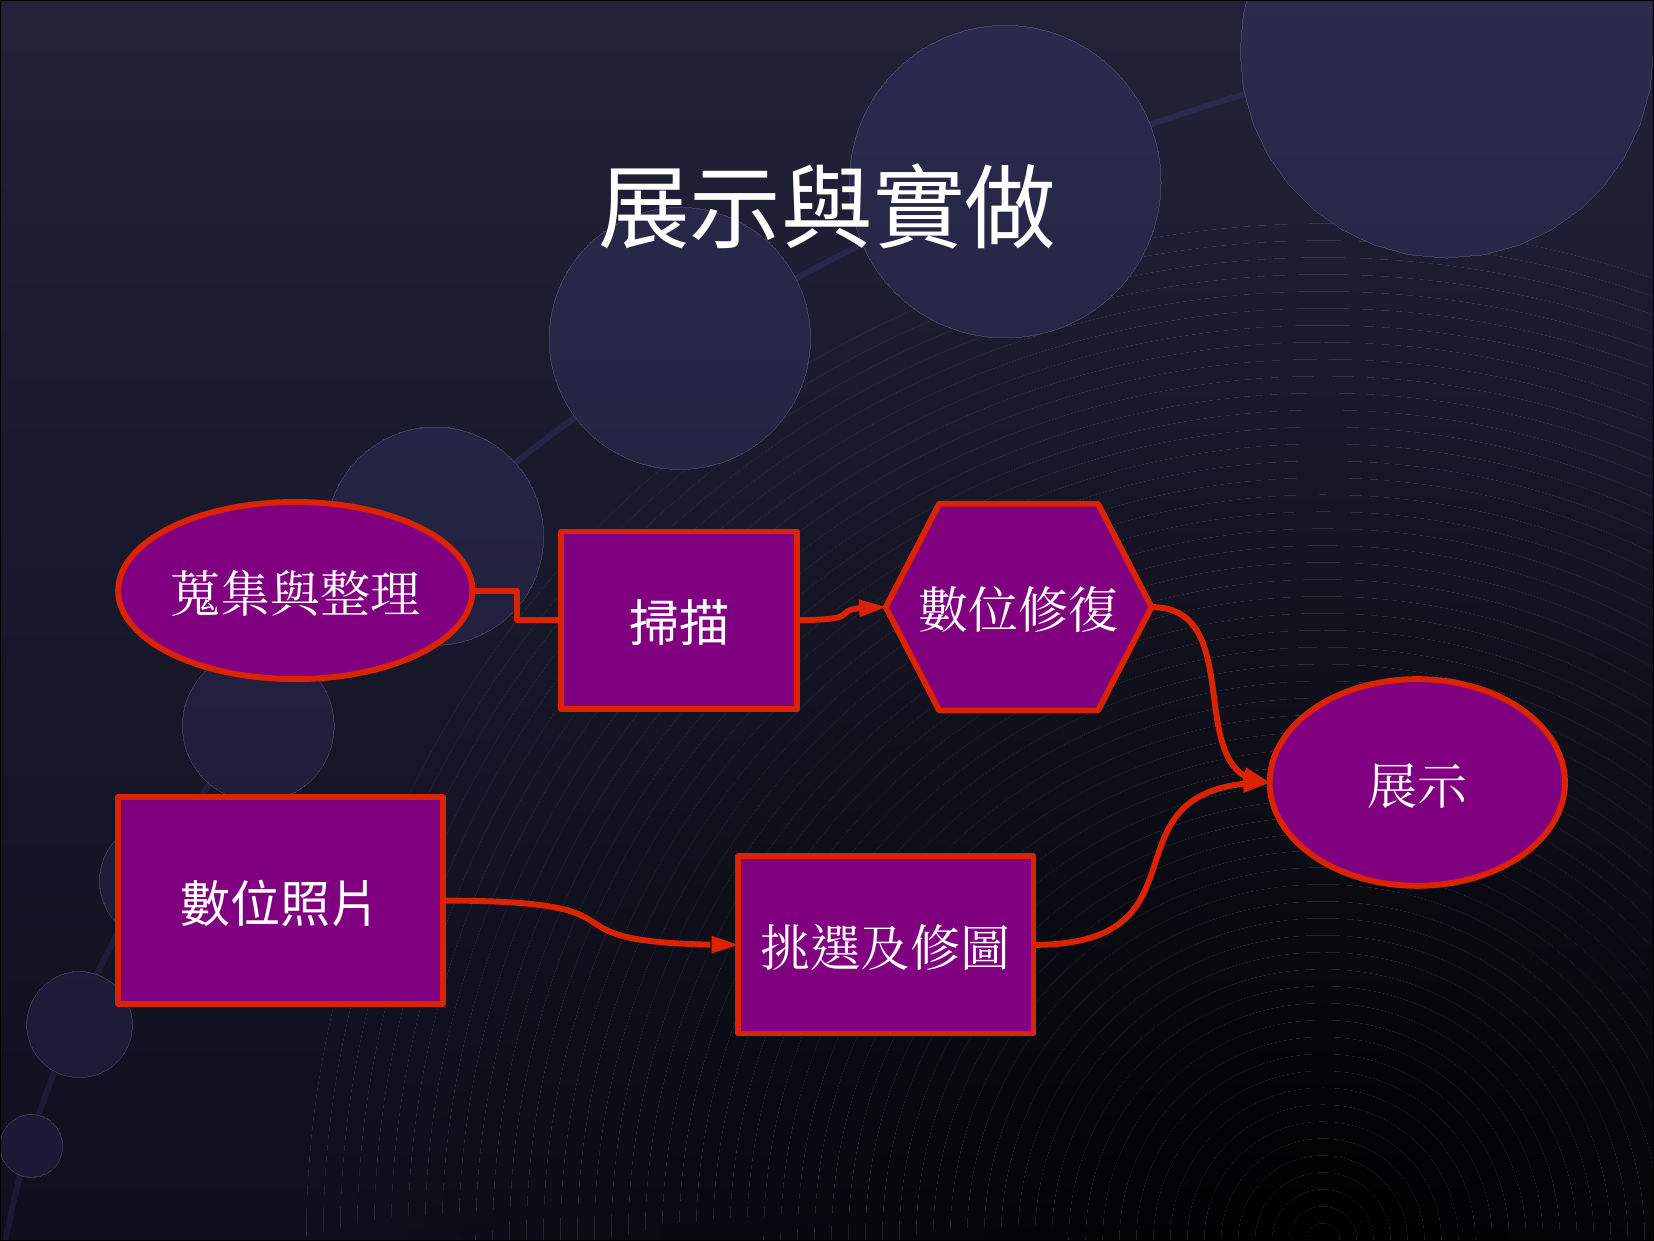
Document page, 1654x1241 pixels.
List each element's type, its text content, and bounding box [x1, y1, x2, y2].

text_box 蒐集與整理 [118, 501, 473, 680]
text_box 掃描 [561, 531, 798, 709]
text_box 數位修復 [886, 503, 1151, 711]
text_box 挑選及修圖 [738, 856, 1034, 1034]
text_box 數位照片 [118, 797, 443, 1004]
title 展示與實做 [121, 102, 1534, 311]
text_box 展示 [1269, 679, 1565, 886]
